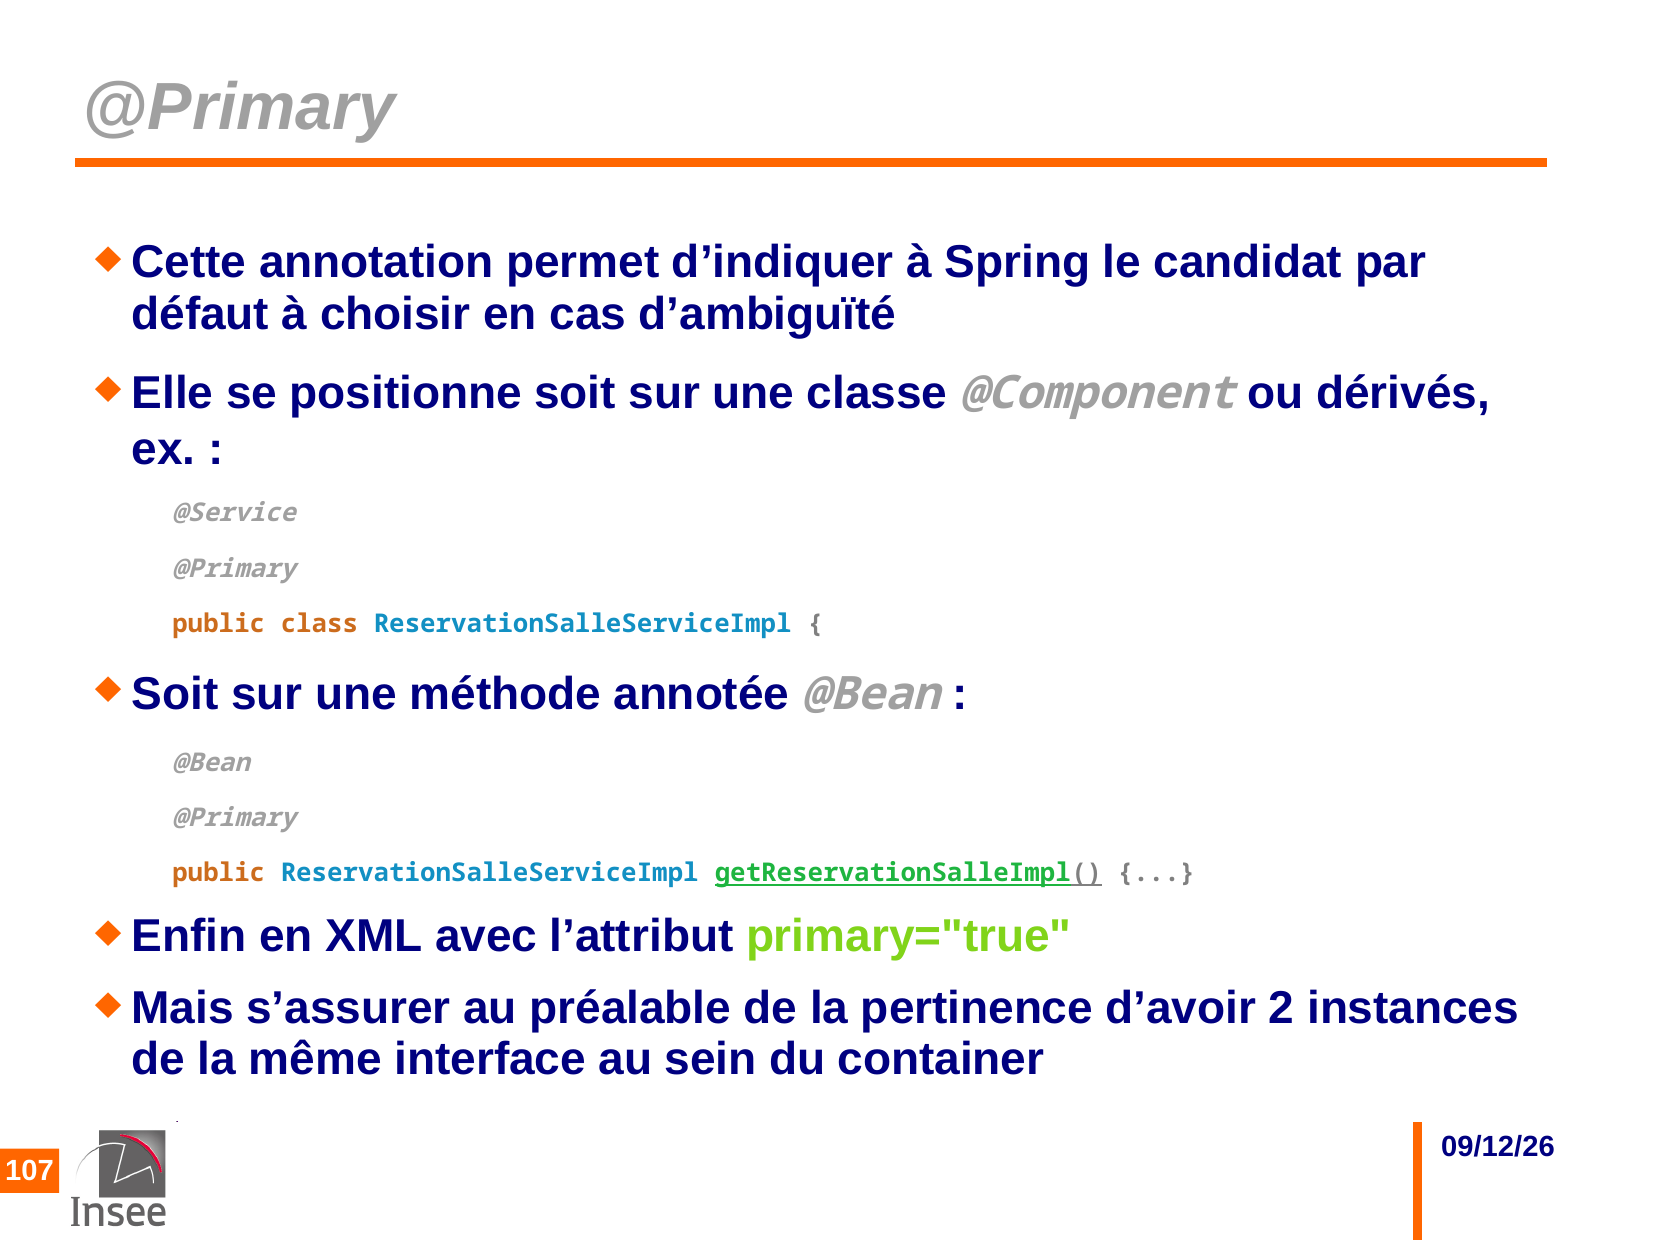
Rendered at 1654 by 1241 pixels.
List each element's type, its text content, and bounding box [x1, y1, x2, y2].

title @Primary [82, 49, 1619, 163]
list Cette annotation permet d’indiquer à Spring le candidat par défaut à choisir en cas d’ambiguïté Elle se positionne soit sur une classe @Component ou dérivés, ex. : @Service @Primary public class ReservationSalleServiceImpl { Soit sur une méthode annotée @Bean : @Bean @Primary public ReservationSalleServiceImpl getReservationSalleImpl() {...} Enfin en XML avec l’attribut primary="true" Mais s’assurer au préalable de la pertinence d’avoir 2 instances de la même interface au sein du container [82, 236, 1548, 1087]
picture [62, 1121, 178, 1241]
